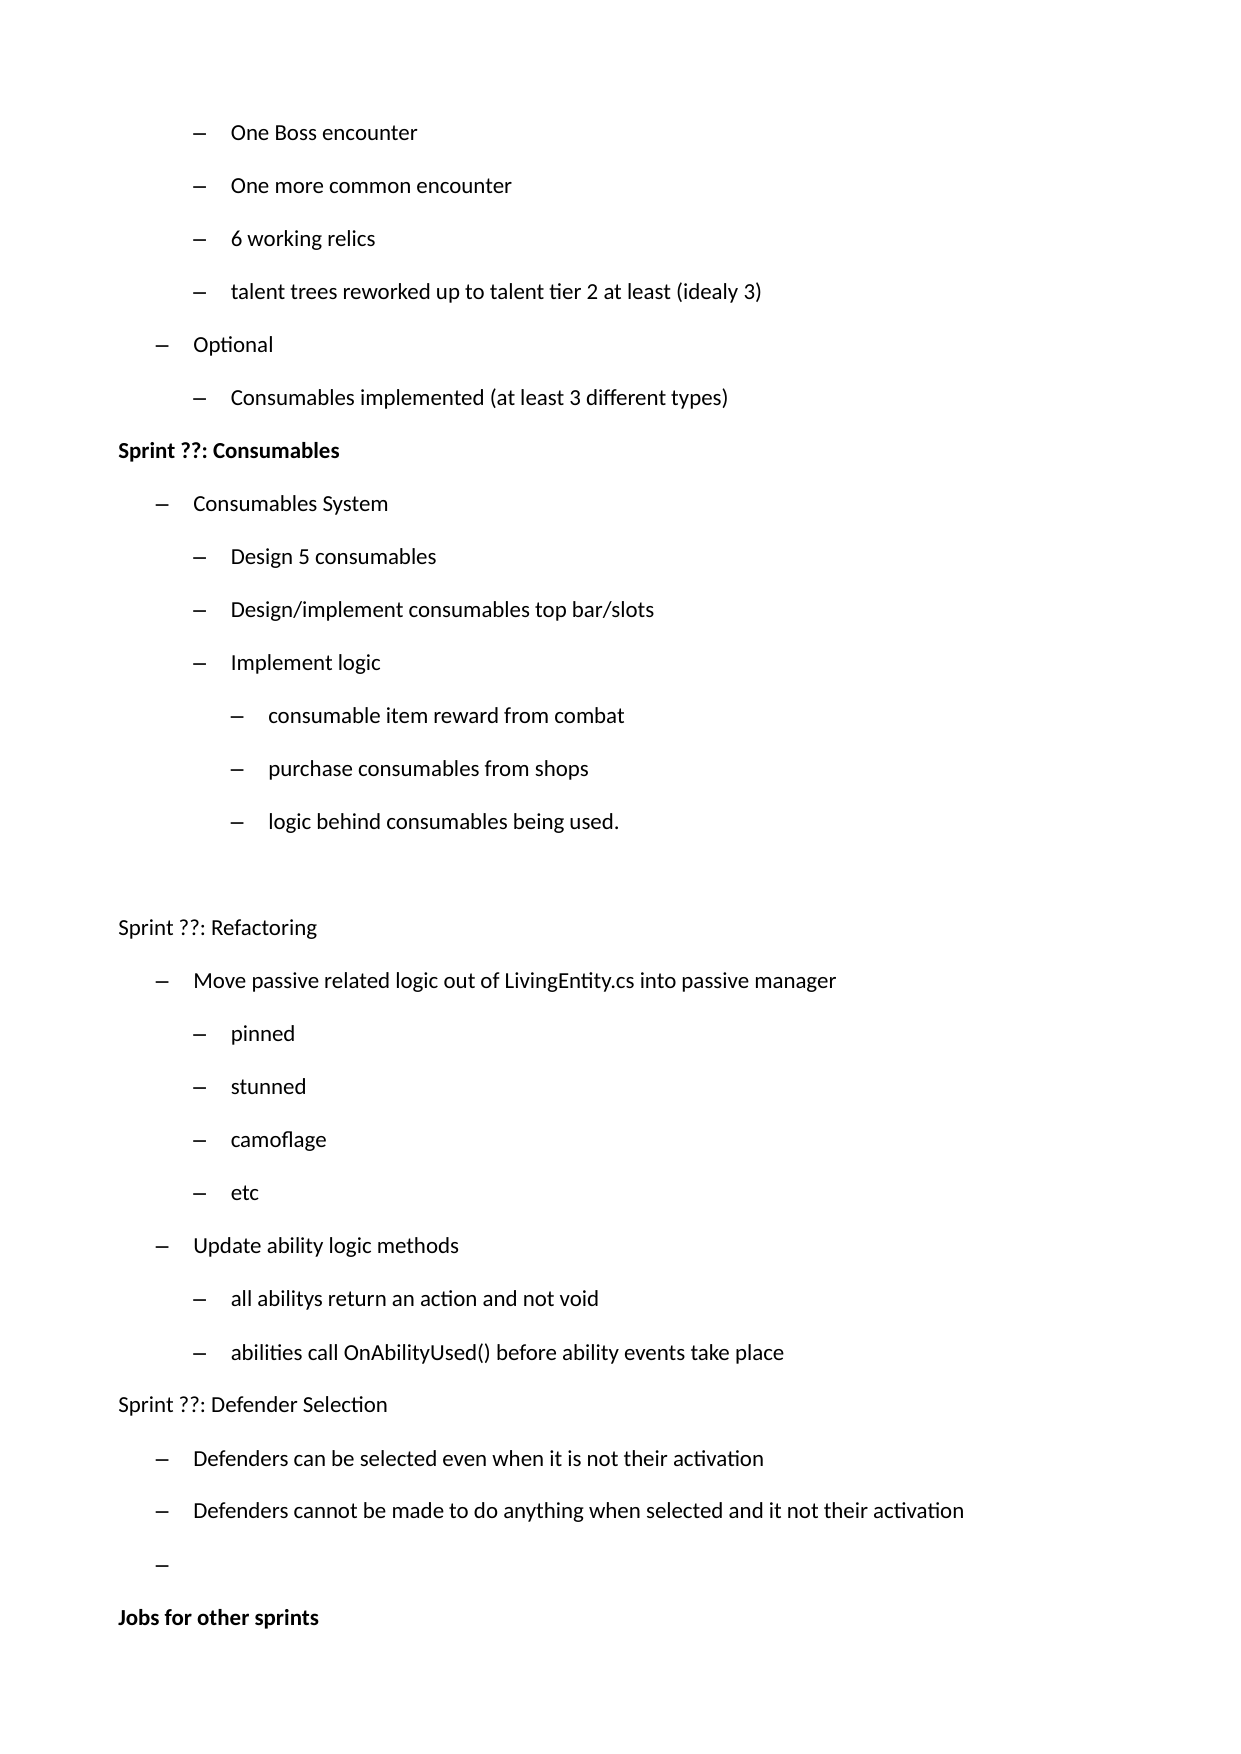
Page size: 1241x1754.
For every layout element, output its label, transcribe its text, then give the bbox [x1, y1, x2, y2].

list Update ability logic methods [156, 1232, 1122, 1259]
list pinned [193, 1019, 1122, 1047]
list Defenders can be selected even when it is not their activation [156, 1444, 1122, 1472]
list logic behind consumables being used. [231, 807, 1122, 835]
text Sprint ??: Refactoring [118, 913, 1122, 941]
list stunned [193, 1072, 1122, 1101]
list One Boss encounter [193, 118, 1122, 146]
list Implement logic [193, 648, 1122, 676]
list etc [193, 1178, 1122, 1207]
list talent trees reworked up to talent tier 2 at least (idealy 3) [193, 277, 1122, 305]
list Optional [156, 330, 1122, 358]
list abilities call OnAbilityUsed() before ability events take place [193, 1338, 1122, 1366]
list 6 working relics [193, 224, 1122, 252]
list Defenders cannot be made to do anything when selected and it not their activation [156, 1497, 1122, 1525]
list Consumables System [156, 489, 1122, 517]
list Design/implement consumables top bar/slots [193, 595, 1122, 623]
list consumable item reward from combat [231, 701, 1122, 729]
list purchase consumables from shops [231, 754, 1122, 782]
list all abilitys return an action and not void [193, 1284, 1122, 1313]
list Design 5 consumables [193, 542, 1122, 570]
list camoflage [193, 1126, 1122, 1153]
text Sprint ??: Consumables [118, 436, 1122, 464]
text Jobs for other sprints [118, 1603, 1122, 1631]
list Move passive related logic out of LivingEntity.cs into passive manager [156, 966, 1122, 994]
text Sprint ??: Defender Selection [118, 1391, 1122, 1419]
list One more common encounter [193, 171, 1122, 199]
list Consumables implemented (at least 3 different types) [193, 383, 1122, 411]
